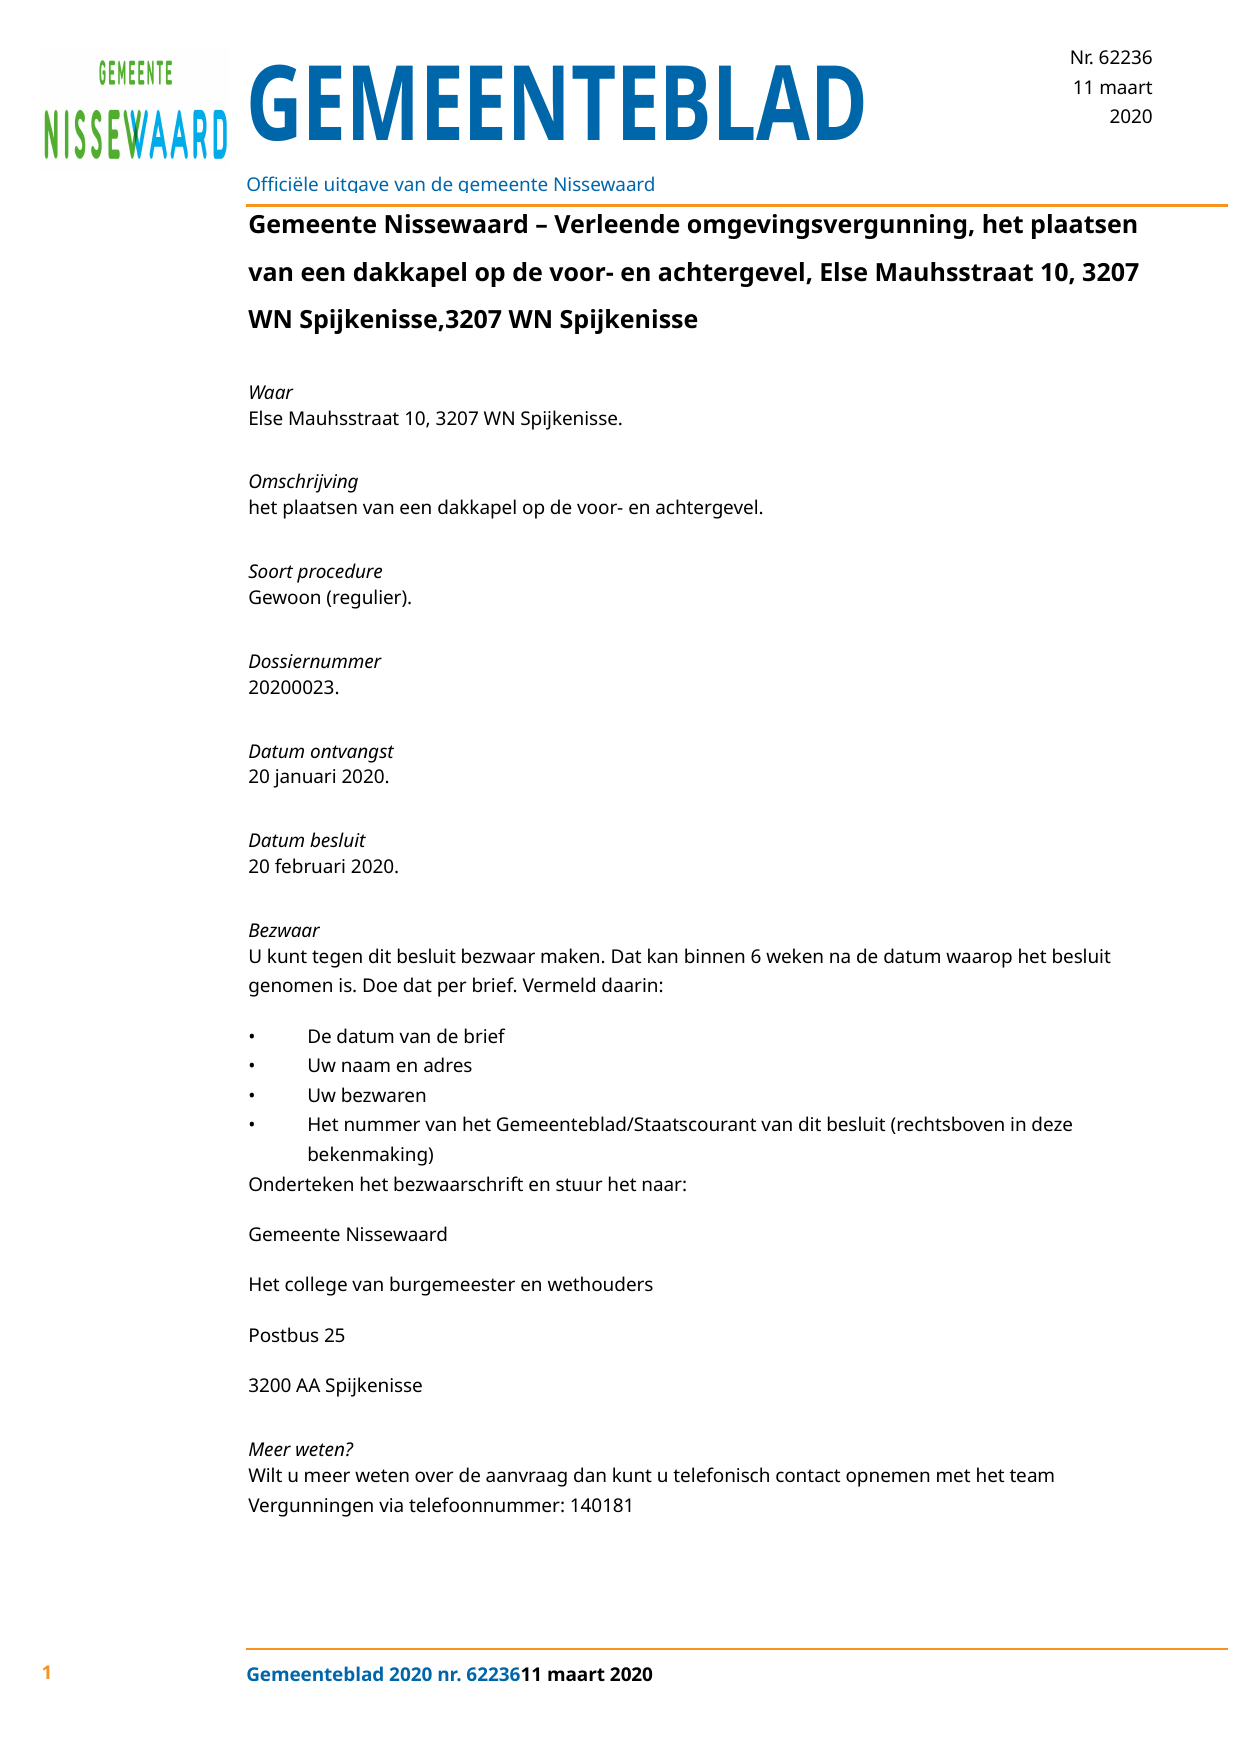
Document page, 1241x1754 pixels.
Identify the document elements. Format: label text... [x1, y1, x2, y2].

list De datum van de brief [248, 1023, 1152, 1049]
text 20 februari 2020. [248, 853, 1152, 879]
text Gemeente Nissewaard [248, 1221, 1152, 1247]
list Uw naam en adres [248, 1052, 1152, 1078]
text Datum ontvangst [248, 738, 1152, 763]
text Meer weten? [248, 1436, 1152, 1462]
text Het college van burgemeester en wethouders [248, 1272, 1152, 1297]
text Wilt u meer weten over de aanvraag dan kunt u telefonisch contact opnemen met het team Vergunningen via telefoonnummer: 140181 [248, 1462, 1152, 1517]
text het plaatsen van een dakkapel op de voor- en achtergevel. [248, 494, 1152, 520]
text U kunt tegen dit besluit bezwaar maken. Dat kan binnen 6 weken na de datum waarop het besluit genomen is. Doe dat per brief. Vermeld daarin: [248, 943, 1152, 998]
text Bezwaar [248, 917, 1152, 943]
text Dossiernummer [248, 648, 1152, 674]
text Else Mauhsstraat 10, 3207 WN Spijkenisse. [248, 405, 1152, 431]
text Gewoon (regulier). [248, 584, 1152, 610]
text Gemeente Nissewaard – Verleende omgevingsvergunning, het plaatsen van een dakkapel op de voor- en achtergevel, Else Mauhsstraat 10, 3207 WN Spijkenisse,3207 WN Spijkenisse [248, 207, 1152, 336]
text 20 januari 2020. [248, 763, 1152, 789]
text Omschrijving [248, 469, 1152, 494]
picture [41, 47, 231, 172]
list Het nummer van het Gemeenteblad/Staatscourant van dit besluit (rechtsboven in deze bekenmaking) [248, 1112, 1152, 1167]
text Datum besluit [248, 827, 1152, 853]
text 3200 AA Spijkenisse [248, 1372, 1152, 1398]
text Onderteken het bezwaarschrift en stuur het naar: [248, 1171, 1152, 1197]
text Postbus 25 [248, 1322, 1152, 1348]
text 20200023. [248, 674, 1152, 699]
list Uw bezwaren [248, 1082, 1152, 1108]
text Soort procedure [248, 558, 1152, 584]
text Waar [248, 379, 1152, 405]
